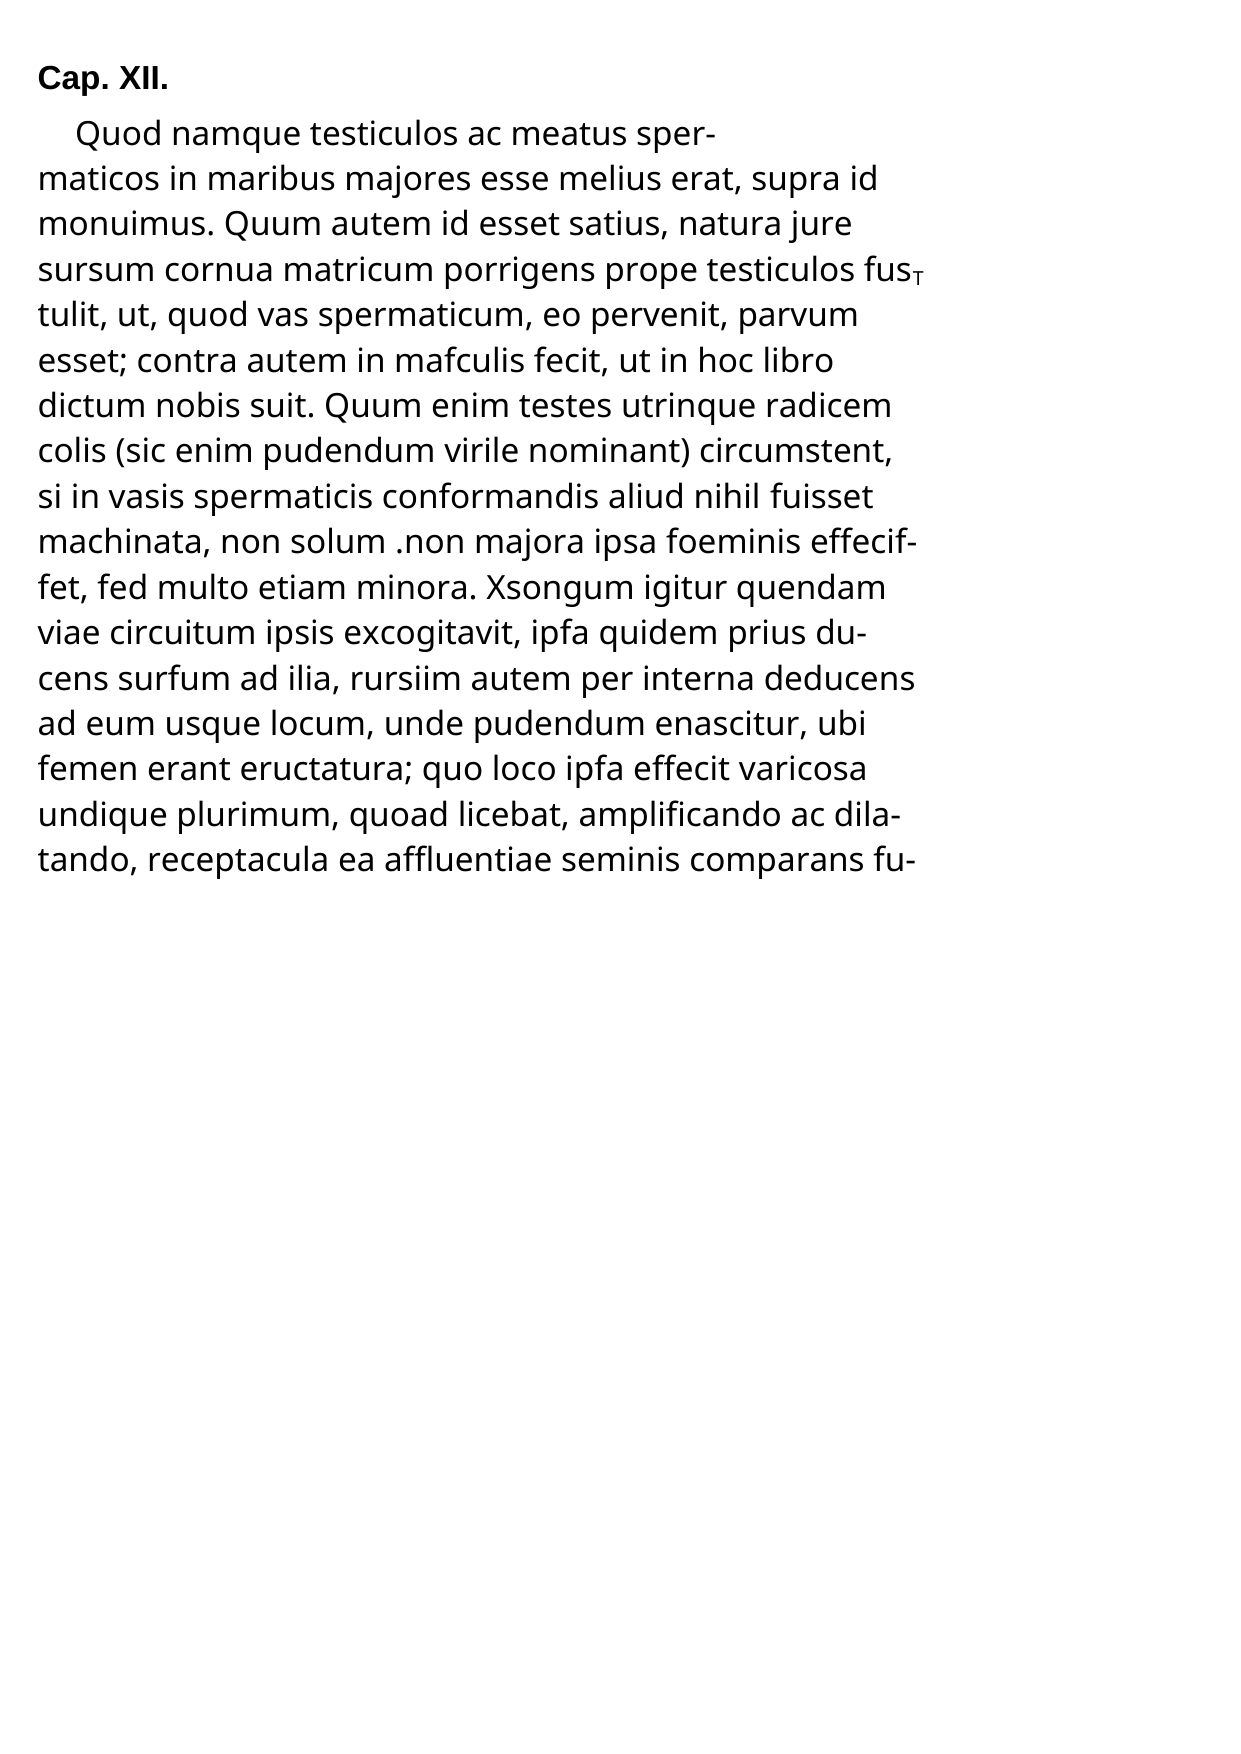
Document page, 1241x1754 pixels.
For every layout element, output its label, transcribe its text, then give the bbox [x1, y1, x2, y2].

subtitle Cap. XII. [37, 58, 1203, 97]
text Quod namque testiculos ac meatus sper- maticos in maribus majores esse melius erat, supra id monuimus. Quum autem id esset satius, natura jure sursum cornua matricum porrigens prope testiculos fusT tulit, ut, quod vas spermaticum, eo pervenit, parvum esset; contra autem in mafculis fecit, ut in hoc libro dictum nobis suit. Quum enim testes utrinque radicem colis (sic enim pudendum virile nominant) circumstent, si in vasis spermaticis conformandis aliud nihil fuisset machinata, non solum .non majora ipsa foeminis effecif- fet, fed multo etiam minora. Xsongum igitur quendam viae circuitum ipsis excogitavit, ipfa quidem prius du- cens surfum ad ilia, rursiim autem per interna deducens ad eum usque locum, unde pudendum enascitur, ubi femen erant eructatura; quo loco ipfa effecit varicosa undique plurimum, quoad licebat, amplificando ac dila- tando, receptacula ea affluentiae seminis comparans fu- [37, 109, 1203, 881]
